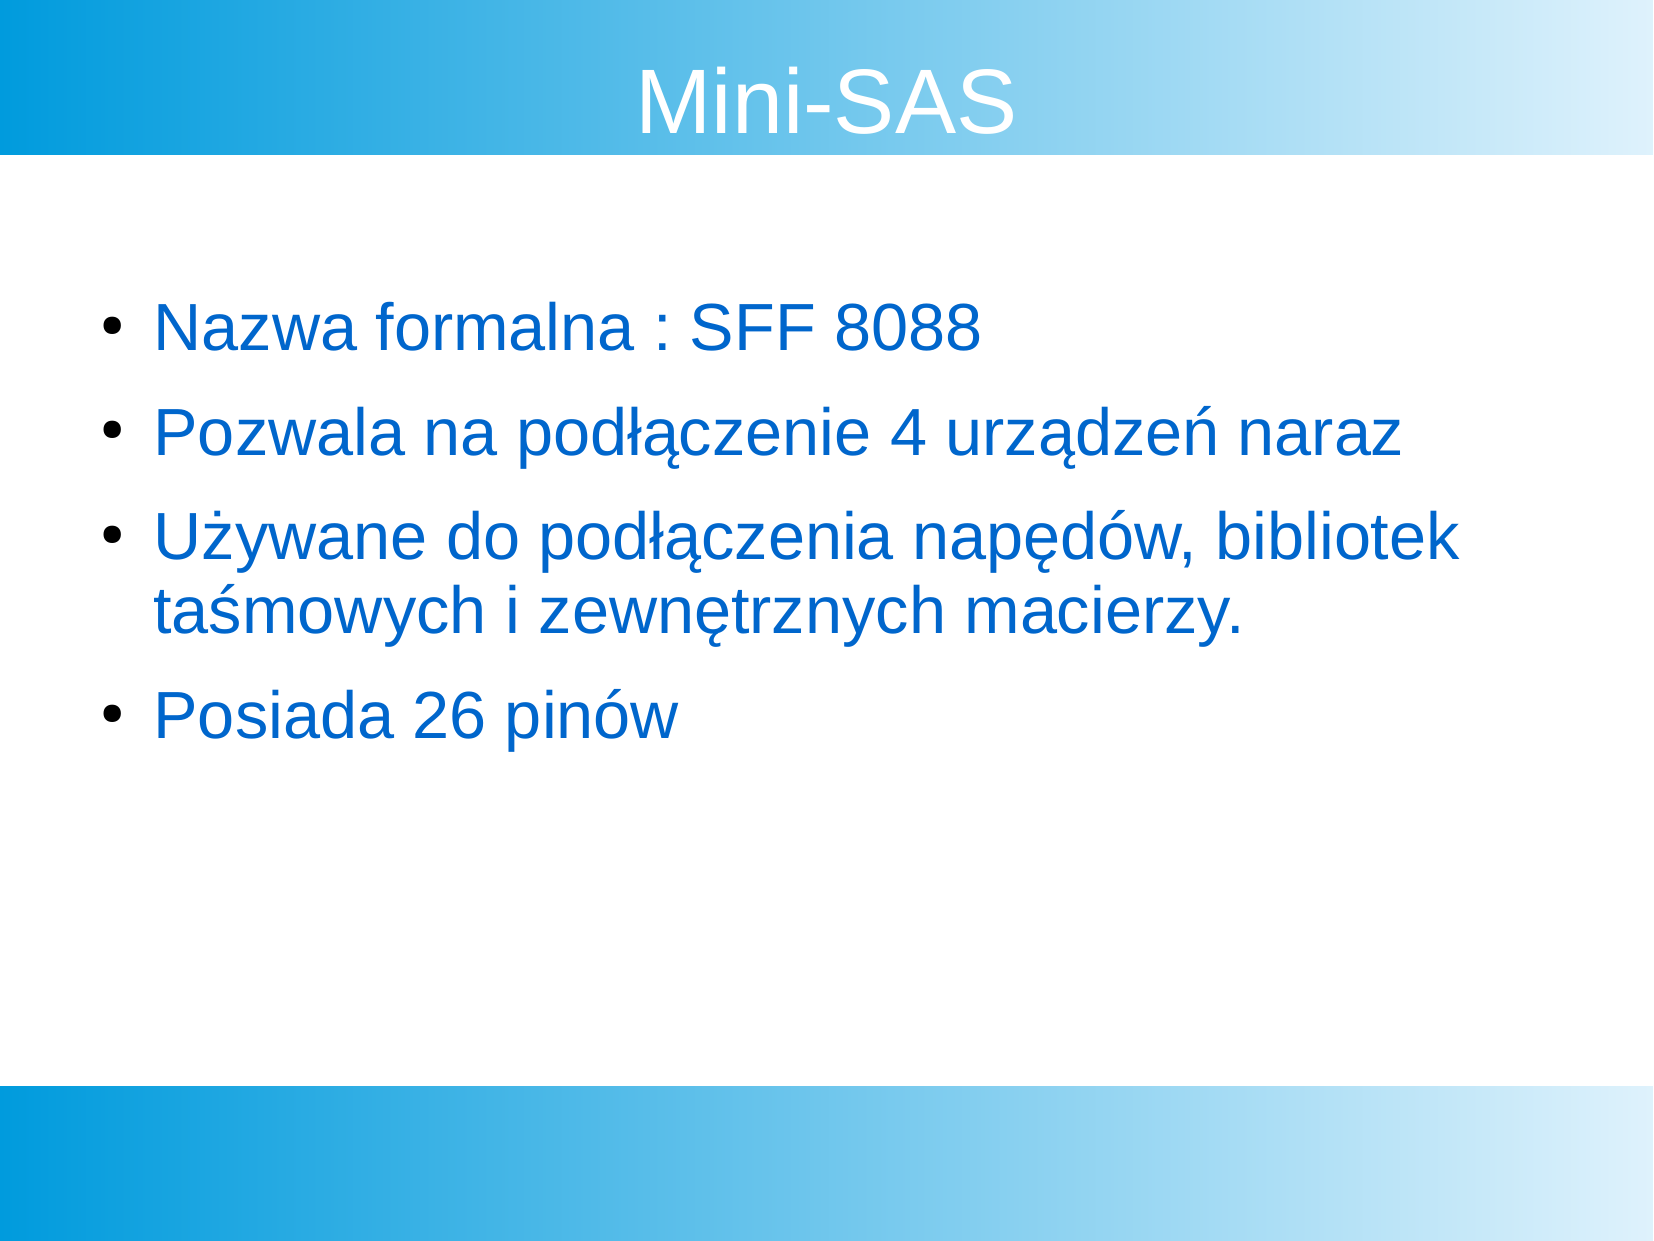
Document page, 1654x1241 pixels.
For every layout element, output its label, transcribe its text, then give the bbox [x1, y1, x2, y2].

title Mini-SAS [82, 49, 1571, 155]
list Nazwa formalna : SFF 8088 Pozwala na podłączenie 4 urządzeń naraz Używane do podłączenia napędów, bibliotek taśmowych i zewnętrznych macierzy. Posiada 26 pinów [82, 290, 1571, 1010]
